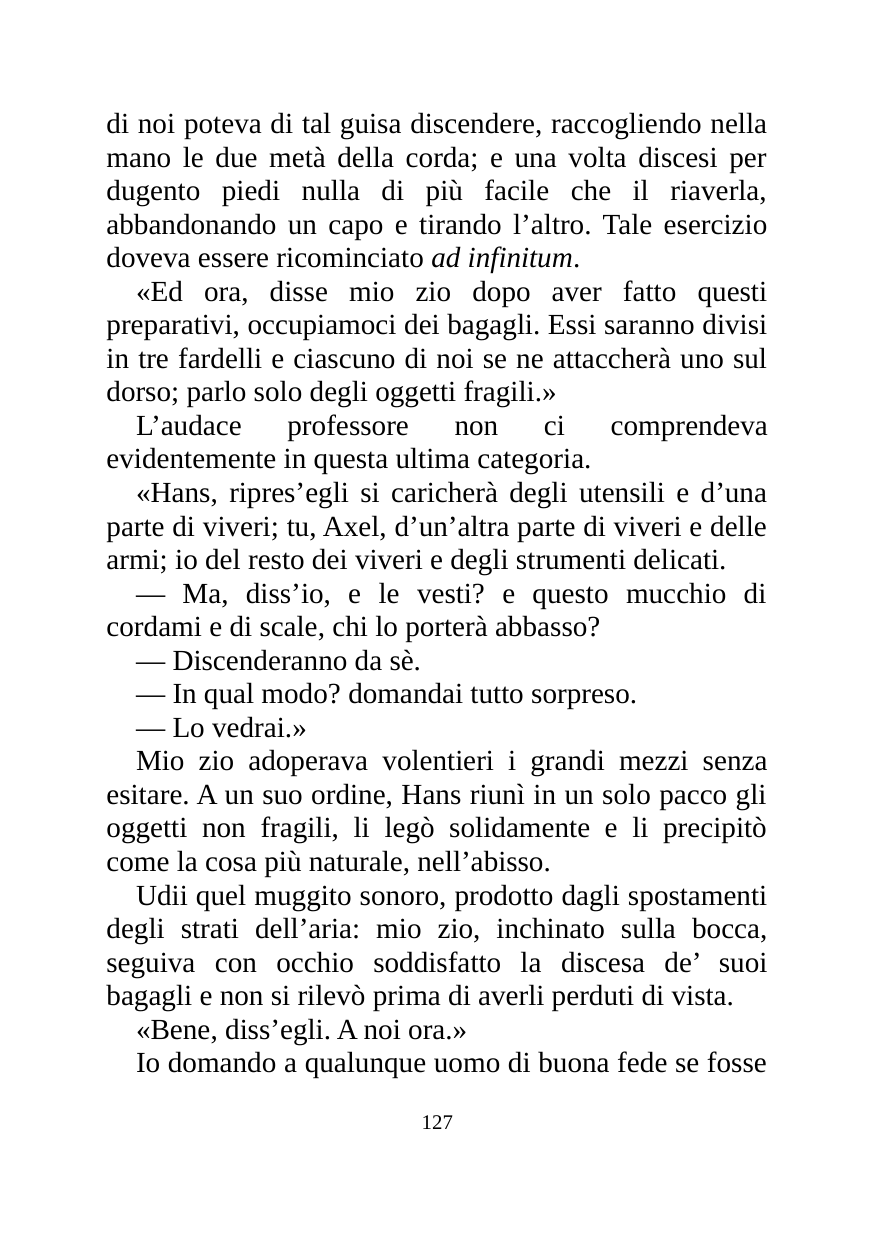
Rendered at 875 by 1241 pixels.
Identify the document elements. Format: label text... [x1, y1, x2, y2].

text «Hans, ripres’egli si caricherà degli utensili e d’una parte di viveri; tu, Axel, d’un’altra parte di viveri e delle armi; io del resto dei viveri e degli strumenti delicati. [106, 475, 768, 576]
text Mio zio adoperava volentieri i grandi mezzi senza esitare. A un suo ordine, Hans riunì in un solo pacco gli oggetti non fragili, li legò solidamente e li precipitò come la cosa più naturale, nell’abisso. [106, 743, 768, 878]
text — Discenderanno da sè. [106, 643, 768, 676]
text «Bene, diss’egli. A noi ora.» [106, 1012, 768, 1045]
text Udii quel muggito sonoro, prodotto dagli spostamenti degli strati dell’aria: mio zio, inchinato sulla bocca, seguiva con occhio soddisfatto la discesa de’ suoi bagagli e non si rilevò prima di averli perduti di vista. [106, 878, 768, 1012]
text di noi poteva di tal guisa discendere, raccogliendo nella mano le due metà della corda; e una volta discesi per dugento piedi nulla di più facile che il riaverla, abbandonando un capo e tirando l’altro. Tale esercizio doveva essere ricominciato ad infinitum. [106, 106, 768, 274]
text — Ma, diss’io, e le vesti? e questo mucchio di cordami e di scale, chi lo porterà abbasso? [106, 576, 768, 643]
text Io domando a qualunque uomo di buona fede se fosse [106, 1045, 768, 1079]
text — In qual modo? domandai tutto sorpreso. [106, 676, 768, 710]
text «Ed ora, disse mio zio dopo aver fatto questi preparativi, occupiamoci dei bagagli. Essi saranno divisi in tre fardelli e ciascuno di noi se ne attaccherà uno sul dorso; parlo solo degli oggetti fragili.» [106, 274, 768, 408]
text L’audace professore non ci comprendeva evidentemente in questa ultima categoria. [106, 408, 768, 475]
text — Lo vedrai.» [106, 710, 768, 743]
